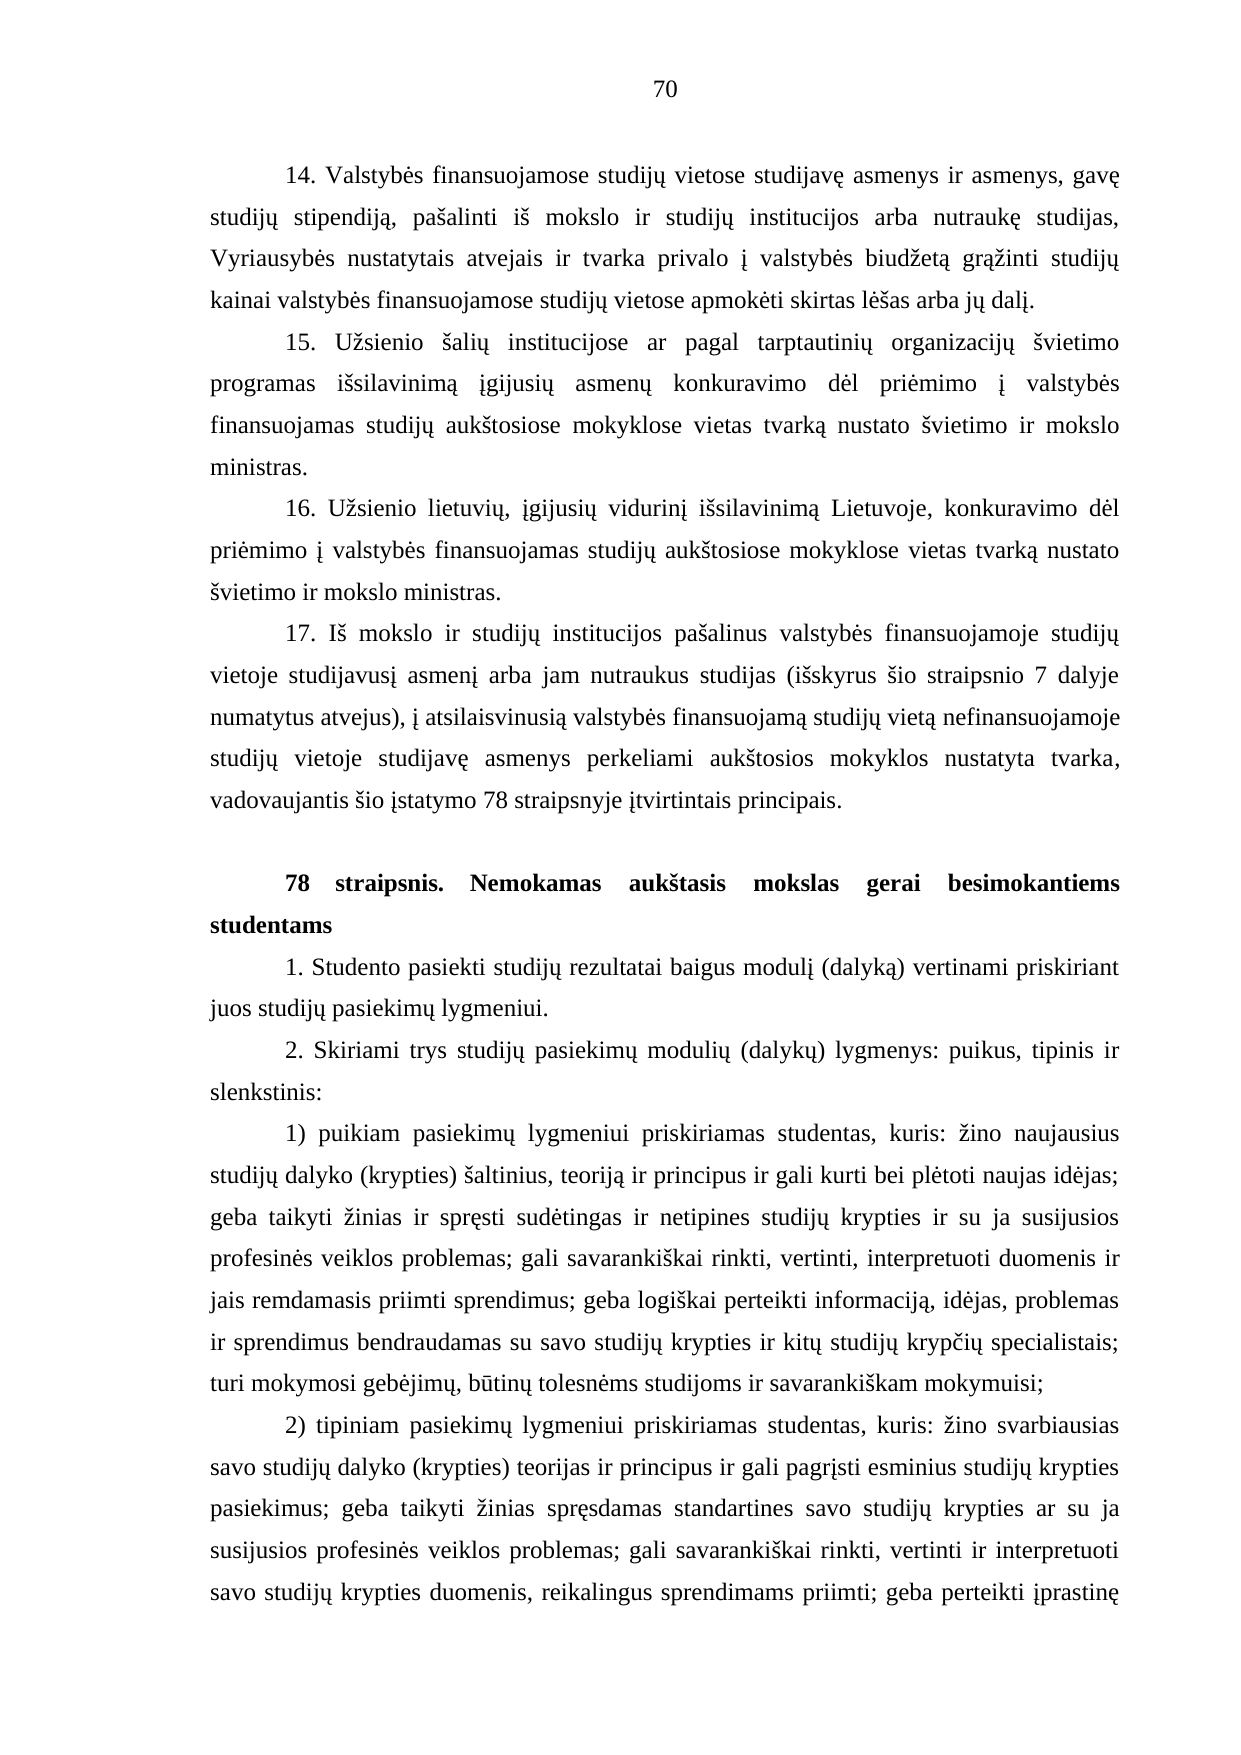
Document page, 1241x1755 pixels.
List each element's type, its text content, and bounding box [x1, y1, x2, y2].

text 2) tipiniam pasiekimų lygmeniui priskiriamas studentas, kuris: žino svarbiausias savo studijų dalyko (krypties) teorijas ir principus ir gali pagrįsti esminius studijų krypties pasiekimus; geba taikyti žinias spręsdamas standartines savo studijų krypties ar su ja susijusios profesinės veiklos problemas; gali savarankiškai rinkti, vertinti ir interpretuoti savo studijų krypties duomenis, reikalingus sprendimams priimti; geba perteikti įprastinę [210, 1400, 1120, 1608]
text 17. Iš mokslo ir studijų institucijos pašalinus valstybės finansuojamoje studijų vietoje studijavusį asmenį arba jam nutraukus studijas (išskyrus šio straipsnio 7 dalyje numatytus atvejus), į atsilaisvinusią valstybės finansuojamą studijų vietą nefinansuojamoje studijų vietoje studijavę asmenys perkeliami aukštosios mokyklos nustatyta tvarka, vadovaujantis šio įstatymo 78 straipsnyje įtvirtintais principais. [210, 608, 1120, 817]
text 78 straipsnis. Nemokamas aukštasis mokslas gerai besimokantiems studentams [210, 858, 1120, 942]
text 1) puikiam pasiekimų lygmeniui priskiriamas studentas, kuris: žino naujausius studijų dalyko (krypties) šaltinius, teoriją ir principus ir gali kurti bei plėtoti naujas idėjas; geba taikyti žinias ir spręsti sudėtingas ir netipines studijų krypties ir su ja susijusios profesinės veiklos problemas; gali savarankiškai rinkti, vertinti, interpretuoti duomenis ir jais remdamasis priimti sprendimus; geba logiškai perteikti informaciją, idėjas, problemas ir sprendimus bendraudamas su savo studijų krypties ir kitų studijų krypčių specialistais; turi mokymosi gebėjimų, būtinų tolesnėms studijoms ir savarankiškam mokymuisi; [210, 1108, 1120, 1400]
text 2. Skiriami trys studijų pasiekimų modulių (dalykų) lygmenys: puikus, tipinis ir slenkstinis: [210, 1025, 1120, 1108]
text 1. Studento pasiekti studijų rezultatai baigus modulį (dalyką) vertinami priskiriant juos studijų pasiekimų lygmeniui. [210, 942, 1120, 1025]
text 15. Užsienio šalių institucijose ar pagal tarptautinių organizacijų švietimo programas išsilavinimą įgijusių asmenų konkuravimo dėl priėmimo į valstybės finansuojamas studijų aukštosiose mokyklose vietas tvarką nustato švietimo ir mokslo ministras. [210, 317, 1120, 483]
text 14. Valstybės finansuojamose studijų vietose studijavę asmenys ir asmenys, gavę studijų stipendiją, pašalinti iš mokslo ir studijų institucijos arba nutraukę studijas, Vyriausybės nustatytais atvejais ir tvarka privalo į valstybės biudžetą grąžinti studijų kainai valstybės finansuojamose studijų vietose apmokėti skirtas lėšas arba jų dalį. [210, 150, 1120, 317]
text 16. Užsienio lietuvių, įgijusių vidurinį išsilavinimą Lietuvoje, konkuravimo dėl priėmimo į valstybės finansuojamas studijų aukštosiose mokyklose vietas tvarką nustato švietimo ir mokslo ministras. [210, 483, 1120, 608]
